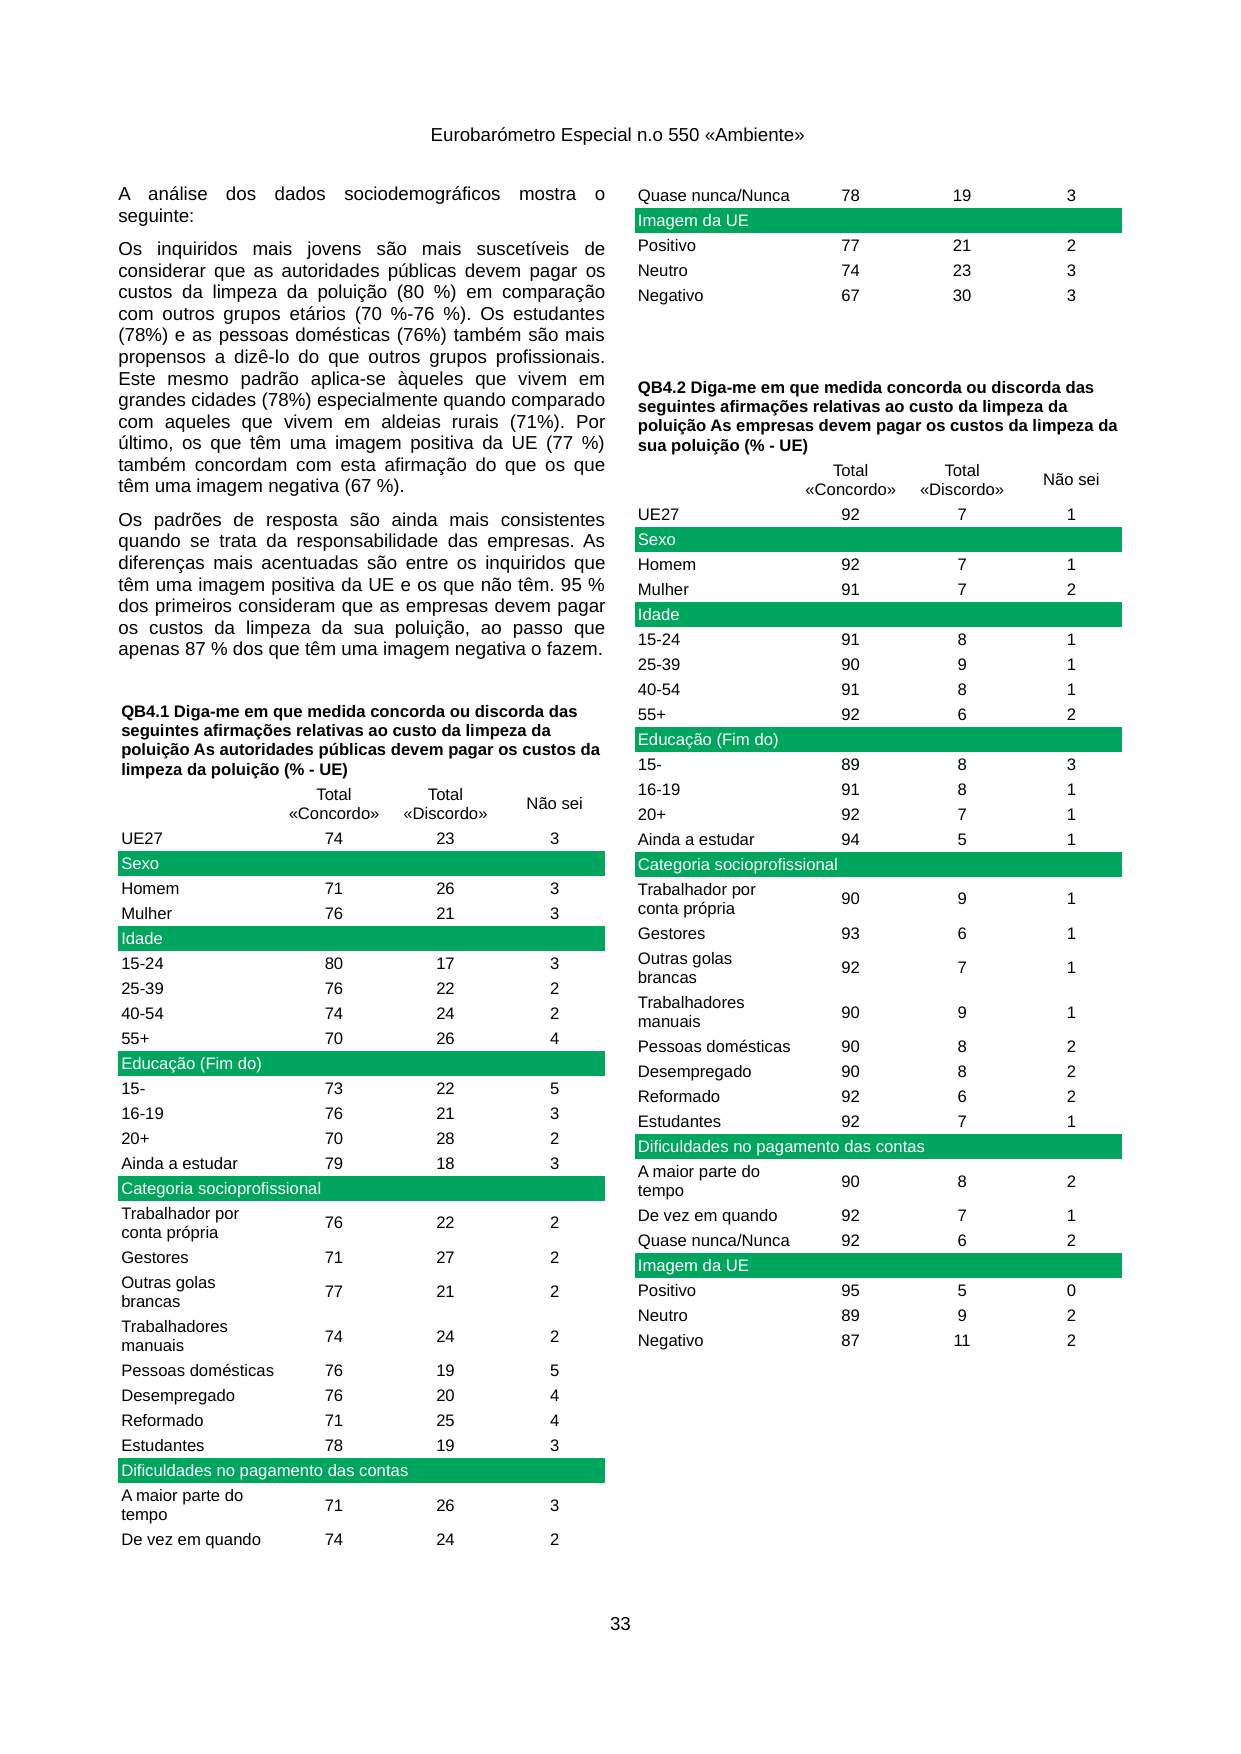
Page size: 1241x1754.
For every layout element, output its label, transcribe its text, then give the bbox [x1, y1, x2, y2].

table_cell Estudantes [118, 1433, 281, 1458]
table_cell Dificuldades no pagamento das contas [118, 1458, 605, 1483]
text Os inquiridos mais jovens são mais suscetíveis de considerar que as autoridades públicas devem pagar os custos da limpeza da poluição (80 %) em comparação com outros grupos etários (70 %-76 %). Os estudantes (78%) e as pessoas domésticas (76%) também são mais propensos a dizê-lo do que outros grupos profissionais. Este mesmo padrão aplica-se àqueles que vivem em grandes cidades (78%) especialmente quando comparado com aqueles que vivem em aldeias rurais (71%). Por último, os que têm uma imagem positiva da UE (77 %) também concordam com esta afirmação do que os que têm uma imagem negativa (67 %). [118, 238, 605, 497]
text A análise dos dados sociodemográficos mostra o seguinte: [118, 183, 605, 226]
table_cell Pessoas domésticas [118, 1358, 281, 1383]
table_cell 76 [281, 901, 387, 926]
table_cell Não sei [1020, 458, 1122, 502]
table_cell 2 [1020, 702, 1122, 727]
table_cell 92 [798, 802, 903, 827]
table_cell Idade [635, 602, 1122, 627]
table_cell 90 [798, 877, 903, 921]
table_cell 90 [798, 1159, 903, 1203]
table_cell Homem [118, 876, 281, 901]
table_cell 1 [1020, 777, 1122, 802]
table_cell 76 [281, 1201, 387, 1245]
table_cell 28 [387, 1126, 504, 1151]
table_cell Quase nunca/Nunca [635, 1228, 797, 1253]
table_cell Gestores [118, 1245, 281, 1270]
table_cell 2 [1020, 1228, 1122, 1253]
table_cell 20 [387, 1383, 504, 1408]
table_cell 23 [904, 258, 1020, 283]
table_cell 76 [281, 976, 387, 1001]
table_cell 67 [798, 283, 903, 308]
table_cell 8 [904, 777, 1020, 802]
table_cell 5 [504, 1076, 605, 1101]
table_cell Trabalhadores manuais [118, 1314, 281, 1358]
table_cell 9 [904, 990, 1020, 1034]
table_cell Categoria socioprofissional [118, 1176, 605, 1201]
table_cell 92 [798, 946, 903, 990]
table_cell 22 [387, 1201, 504, 1245]
table_cell 70 [281, 1126, 387, 1151]
table_cell 22 [387, 976, 504, 1001]
table_cell 1 [1020, 552, 1122, 577]
table_cell 89 [798, 752, 903, 777]
table_cell 2 [504, 1001, 605, 1026]
table_cell 2 [1020, 1159, 1122, 1203]
table_cell 90 [798, 990, 903, 1034]
table_cell Reformado [118, 1408, 281, 1433]
table_cell 74 [281, 826, 387, 851]
table_cell 5 [904, 1278, 1020, 1303]
table_cell 8 [904, 1059, 1020, 1084]
table_cell 19 [387, 1358, 504, 1383]
text Os padrões de resposta são ainda mais consistentes quando se trata da responsabilidade das empresas. As diferenças mais acentuadas são entre os inquiridos que têm uma imagem positiva da UE e os que não têm. 95 % dos primeiros consideram que as empresas devem pagar os custos da limpeza da sua poluição, ao passo que apenas 87 % dos que têm uma imagem negativa o fazem. [118, 509, 605, 659]
table_cell 1 [1020, 877, 1122, 921]
table_cell 2 [1020, 577, 1122, 602]
table_cell 3 [504, 1433, 605, 1458]
table_cell 78 [281, 1433, 387, 1458]
table_cell Homem [635, 552, 797, 577]
table_cell Trabalhador por conta própria [118, 1201, 281, 1245]
table_cell 3 [1020, 283, 1122, 308]
table_cell Total «Discordo» [904, 458, 1020, 502]
table_cell 92 [798, 1228, 903, 1253]
table_cell 90 [798, 1034, 903, 1059]
table_cell 16-19 [118, 1101, 281, 1126]
table_cell 9 [904, 652, 1020, 677]
table_cell Ainda a estudar [635, 827, 797, 852]
table_cell 7 [904, 802, 1020, 827]
table_cell 91 [798, 577, 903, 602]
table_cell 76 [281, 1383, 387, 1408]
table_cell 1 [1020, 627, 1122, 652]
table_cell [635, 458, 797, 502]
table_cell 91 [798, 627, 903, 652]
table_cell Reformado [635, 1084, 797, 1109]
table_cell 1 [1020, 827, 1122, 852]
table_cell Total «Concordo» [798, 458, 903, 502]
table_cell 74 [798, 258, 903, 283]
table_cell Educação (Fim do) [635, 727, 1122, 752]
table_cell UE27 [635, 502, 797, 527]
table_cell 7 [904, 1109, 1020, 1134]
table_cell 2 [504, 1126, 605, 1151]
table_cell 7 [904, 552, 1020, 577]
table_cell 23 [387, 826, 504, 851]
table_cell 17 [387, 951, 504, 976]
table_cell 9 [904, 877, 1020, 921]
table_cell 2 [1020, 233, 1122, 258]
table_cell 7 [904, 946, 1020, 990]
table_cell [118, 781, 281, 826]
table_cell 40-54 [635, 677, 797, 702]
table_cell Desempregado [635, 1059, 797, 1084]
table_cell Outras golas brancas [118, 1270, 281, 1314]
table_cell 4 [504, 1408, 605, 1433]
table_cell 90 [798, 1059, 903, 1084]
table_cell 9 [904, 1303, 1020, 1328]
table_cell 15- [118, 1076, 281, 1101]
table_cell 1 [1020, 652, 1122, 677]
table_cell 4 [504, 1026, 605, 1051]
table_cell 71 [281, 1408, 387, 1433]
table_cell Positivo [635, 233, 797, 258]
table_cell Positivo [635, 1278, 797, 1303]
table_cell 2 [504, 1527, 605, 1552]
table_cell 71 [281, 876, 387, 901]
table_cell 1 [1020, 802, 1122, 827]
table_cell 89 [798, 1303, 903, 1328]
table_cell 55+ [635, 702, 797, 727]
table_cell 21 [387, 901, 504, 926]
table_cell 24 [387, 1314, 504, 1358]
table_cell 2 [504, 1270, 605, 1314]
table_cell 2 [1020, 1303, 1122, 1328]
table_cell 92 [798, 1109, 903, 1134]
table_cell 92 [798, 702, 903, 727]
table_cell 7 [904, 577, 1020, 602]
table_cell 25-39 [118, 976, 281, 1001]
table_cell 40-54 [118, 1001, 281, 1026]
table_cell Trabalhador por conta própria [635, 877, 797, 921]
table_cell 2 [1020, 1084, 1122, 1109]
table_cell 3 [1020, 752, 1122, 777]
table_cell 3 [504, 1151, 605, 1176]
table_cell 3 [504, 826, 605, 851]
table_cell 78 [798, 183, 903, 208]
table_cell 2 [1020, 1328, 1122, 1353]
table_cell 3 [1020, 183, 1122, 208]
table_cell 8 [904, 1034, 1020, 1059]
table_cell Total «Concordo» [281, 781, 387, 826]
table_cell 6 [904, 1228, 1020, 1253]
table_cell 73 [281, 1076, 387, 1101]
table_cell 19 [387, 1433, 504, 1458]
table_cell 2 [504, 1245, 605, 1270]
table_cell Desempregado [118, 1383, 281, 1408]
table_cell 92 [798, 1084, 903, 1109]
table_cell Dificuldades no pagamento das contas [635, 1134, 1122, 1159]
table_cell 24 [387, 1001, 504, 1026]
table_cell 1 [1020, 502, 1122, 527]
table_cell 71 [281, 1245, 387, 1270]
table_cell 21 [387, 1101, 504, 1126]
table_cell 11 [904, 1328, 1020, 1353]
table_cell 2 [504, 1314, 605, 1358]
table_header QB4.2 Diga-me em que medida concorda ou discorda das seguintes afirmações relativas ao custo da limpeza da poluição As empresas devem pagar os custos da limpeza da sua poluição (% - UE) [635, 375, 1122, 457]
table_header QB4.1 Diga-me em que medida concorda ou discorda das seguintes afirmações relativas ao custo da limpeza da poluição As autoridades públicas devem pagar os custos da limpeza da poluição (% - UE) [118, 699, 605, 781]
table_cell Total «Discordo» [387, 781, 504, 826]
table_cell 25 [387, 1408, 504, 1433]
table_cell 93 [798, 921, 903, 946]
table_cell 77 [798, 233, 903, 258]
table_cell De vez em quando [118, 1527, 281, 1552]
table_cell 8 [904, 752, 1020, 777]
table_cell 87 [798, 1328, 903, 1353]
table_cell 71 [281, 1483, 387, 1527]
table_cell 5 [504, 1358, 605, 1383]
table_cell 1 [1020, 1109, 1122, 1134]
table_cell 92 [798, 552, 903, 577]
table_cell 6 [904, 921, 1020, 946]
table_cell Sexo [635, 527, 1122, 552]
table_cell 6 [904, 1084, 1020, 1109]
table_cell 7 [904, 1203, 1020, 1228]
table_cell 90 [798, 652, 903, 677]
table_cell De vez em quando [635, 1203, 797, 1228]
table_cell 2 [504, 976, 605, 1001]
table_cell Negativo [635, 1328, 797, 1353]
table_cell Imagem da UE [635, 1253, 1122, 1278]
table_cell Trabalhadores manuais [635, 990, 797, 1034]
table_cell 76 [281, 1358, 387, 1383]
table_cell 3 [504, 951, 605, 976]
table_cell 74 [281, 1527, 387, 1552]
table_cell 91 [798, 777, 903, 802]
table_cell 95 [798, 1278, 903, 1303]
table_cell 26 [387, 876, 504, 901]
table_cell 92 [798, 1203, 903, 1228]
table_cell 30 [904, 283, 1020, 308]
table_cell 6 [904, 702, 1020, 727]
table_cell 18 [387, 1151, 504, 1176]
table_cell Estudantes [635, 1109, 797, 1134]
table_cell 25-39 [635, 652, 797, 677]
table_cell 15- [635, 752, 797, 777]
table_cell 79 [281, 1151, 387, 1176]
table_cell Neutro [635, 1303, 797, 1328]
table_cell 74 [281, 1314, 387, 1358]
table_cell 4 [504, 1383, 605, 1408]
table_cell UE27 [118, 826, 281, 851]
table_cell A maior parte do tempo [635, 1159, 797, 1203]
table_cell 20+ [635, 802, 797, 827]
table_cell 15-24 [118, 951, 281, 976]
table_cell Neutro [635, 258, 797, 283]
table_cell Mulher [635, 577, 797, 602]
table_cell 8 [904, 1159, 1020, 1203]
table_cell 7 [904, 502, 1020, 527]
table_cell 80 [281, 951, 387, 976]
table_cell Educação (Fim do) [118, 1051, 605, 1076]
table_cell Não sei [504, 781, 605, 826]
table_cell Idade [118, 926, 605, 951]
table_cell Sexo [118, 851, 605, 876]
table_cell 3 [1020, 258, 1122, 283]
table_cell 22 [387, 1076, 504, 1101]
table_cell 74 [281, 1001, 387, 1026]
table_cell Mulher [118, 901, 281, 926]
table_cell 21 [387, 1270, 504, 1314]
table_cell 55+ [118, 1026, 281, 1051]
table_cell 26 [387, 1026, 504, 1051]
table_cell 15-24 [635, 627, 797, 652]
table_cell 16-19 [635, 777, 797, 802]
table_cell 19 [904, 183, 1020, 208]
table_cell 0 [1020, 1278, 1122, 1303]
table_cell Outras golas brancas [635, 946, 797, 990]
table_cell 27 [387, 1245, 504, 1270]
table_cell 26 [387, 1483, 504, 1527]
table_cell 3 [504, 1483, 605, 1527]
table_cell 94 [798, 827, 903, 852]
table_cell 3 [504, 876, 605, 901]
table_cell Ainda a estudar [118, 1151, 281, 1176]
table_cell 8 [904, 677, 1020, 702]
table_cell 77 [281, 1270, 387, 1314]
table_cell Negativo [635, 283, 797, 308]
table_cell 3 [504, 1101, 605, 1126]
table_cell 2 [504, 1201, 605, 1245]
table_cell 92 [798, 502, 903, 527]
table_cell 1 [1020, 921, 1122, 946]
table_cell 2 [1020, 1059, 1122, 1084]
table_cell 76 [281, 1101, 387, 1126]
table_cell Pessoas domésticas [635, 1034, 797, 1059]
table_cell 8 [904, 627, 1020, 652]
table_cell 5 [904, 827, 1020, 852]
table_cell Quase nunca/Nunca [635, 183, 797, 208]
table_cell 1 [1020, 990, 1122, 1034]
table_cell 2 [1020, 1034, 1122, 1059]
table_cell 1 [1020, 946, 1122, 990]
table_cell 1 [1020, 1203, 1122, 1228]
table_cell 91 [798, 677, 903, 702]
table_cell 70 [281, 1026, 387, 1051]
table_cell Categoria socioprofissional [635, 852, 1122, 877]
table_cell 20+ [118, 1126, 281, 1151]
table_cell 3 [504, 901, 605, 926]
table_cell 24 [387, 1527, 504, 1552]
table_cell 1 [1020, 677, 1122, 702]
table_cell A maior parte do tempo [118, 1483, 281, 1527]
table_cell Imagem da UE [635, 208, 1122, 233]
table_cell 21 [904, 233, 1020, 258]
table_cell Gestores [635, 921, 797, 946]
